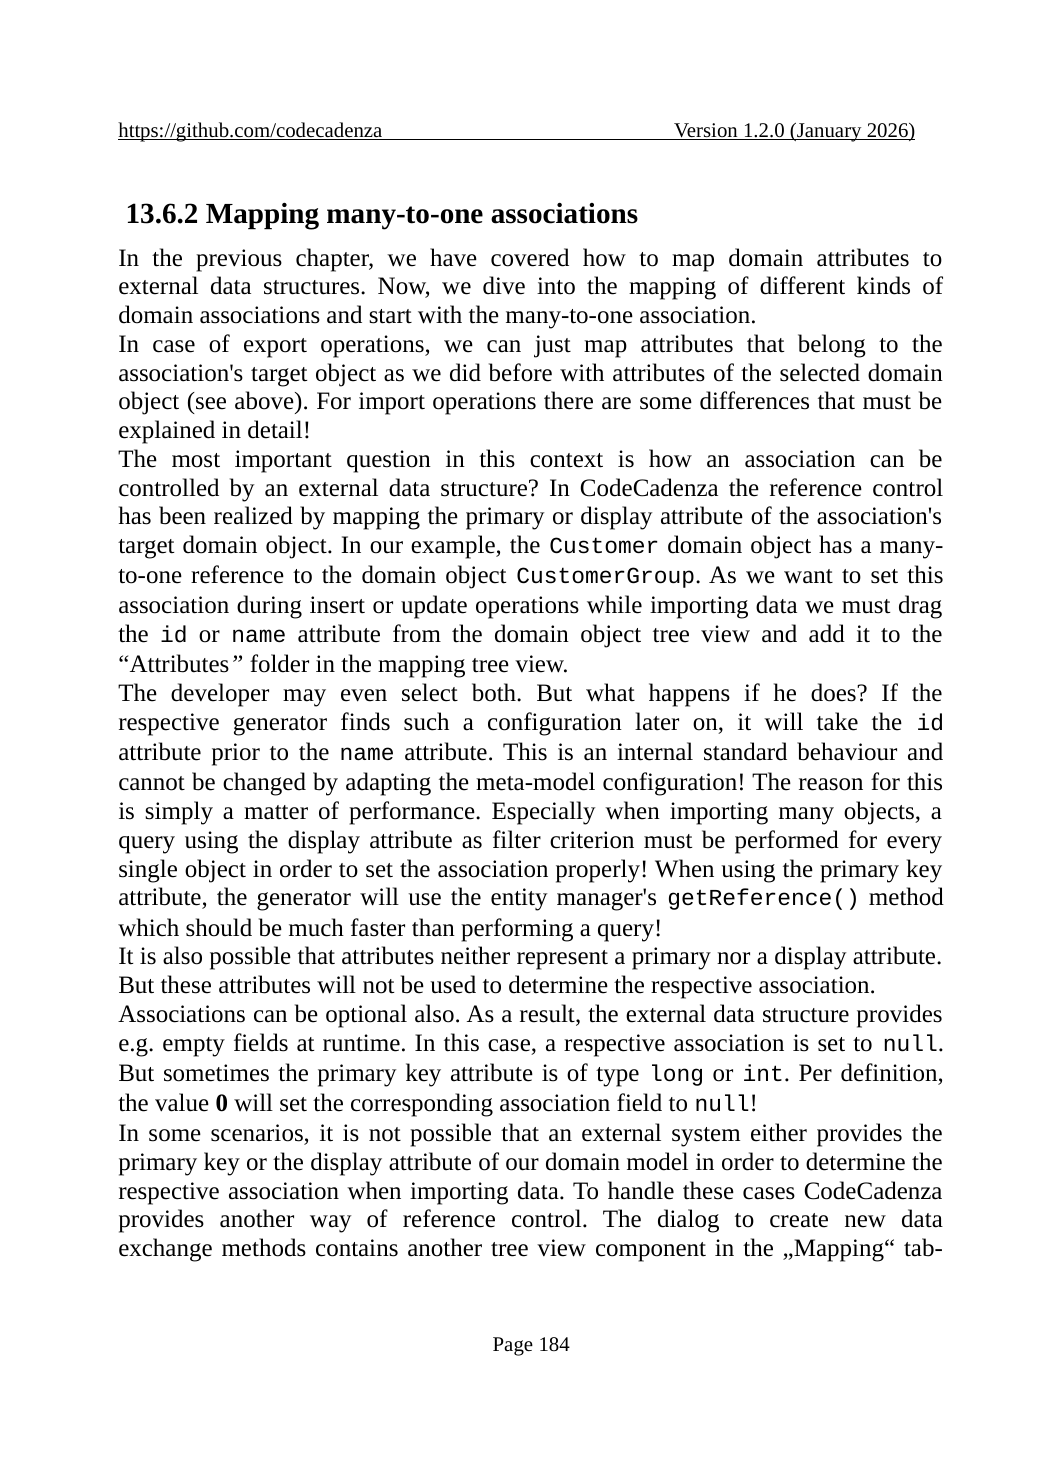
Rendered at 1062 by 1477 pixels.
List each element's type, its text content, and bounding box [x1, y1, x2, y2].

text In the previous chapter, we have covered how to map domain attributes to external data structures. Now, we dive into the mapping of different kinds of domain associations and start with the many-to-one association. [118, 243, 944, 329]
text The developer may even select both. But what happens if he does? If the respective generator finds such a configuration later on, it will take the id attribute prior to the name attribute. This is an internal standard behaviour and cannot be changed by adapting the meta-model configuration! The reason for this is simply a matter of performance. Especially when importing many objects, a query using the display attribute as filter criterion must be performed for every single object in order to set the association properly! When using the primary key attribute, the generator will use the entity manager's getReference() method which should be much faster than performing a query! [118, 678, 944, 941]
text In case of export operations, we can just map attributes that belong to the association's target object as we did before with attributes of the selected domain object (see above). For import operations there are some differences that must be explained in detail! [118, 329, 944, 444]
subtitle Mapping many-to-one associations [118, 197, 944, 230]
text The most important question in this context is how an association can be controlled by an external data structure? In CodeCadenza the reference control has been realized by mapping the primary or display attribute of the association's target domain object. In our example, the Customer domain object has a many-to-one reference to the domain object CustomerGroup. As we want to set this association during insert or update operations while importing data we must drag the id or name attribute from the domain object tree view and add it to the “Attributes” folder in the mapping tree view. [118, 444, 944, 678]
text It is also possible that attributes neither represent a primary nor a display attribute. But these attributes will not be used to determine the respective association. [118, 941, 944, 999]
text In some scenarios, it is not possible that an external system either provides the primary key or the display attribute of our domain model in order to determine the respective association when importing data. To handle these cases CodeCadenza provides another way of reference control. The dialog to create new data exchange methods contains another tree view component in the „Mapping“ tab- [118, 1118, 944, 1262]
text Associations can be optional also. As a result, the external data structure provides e.g. empty fields at runtime. In this case, a respective association is set to null. But sometimes the primary key attribute is of type long or int. Per definition, the value 0 will set the corresponding association field to null! [118, 999, 944, 1118]
